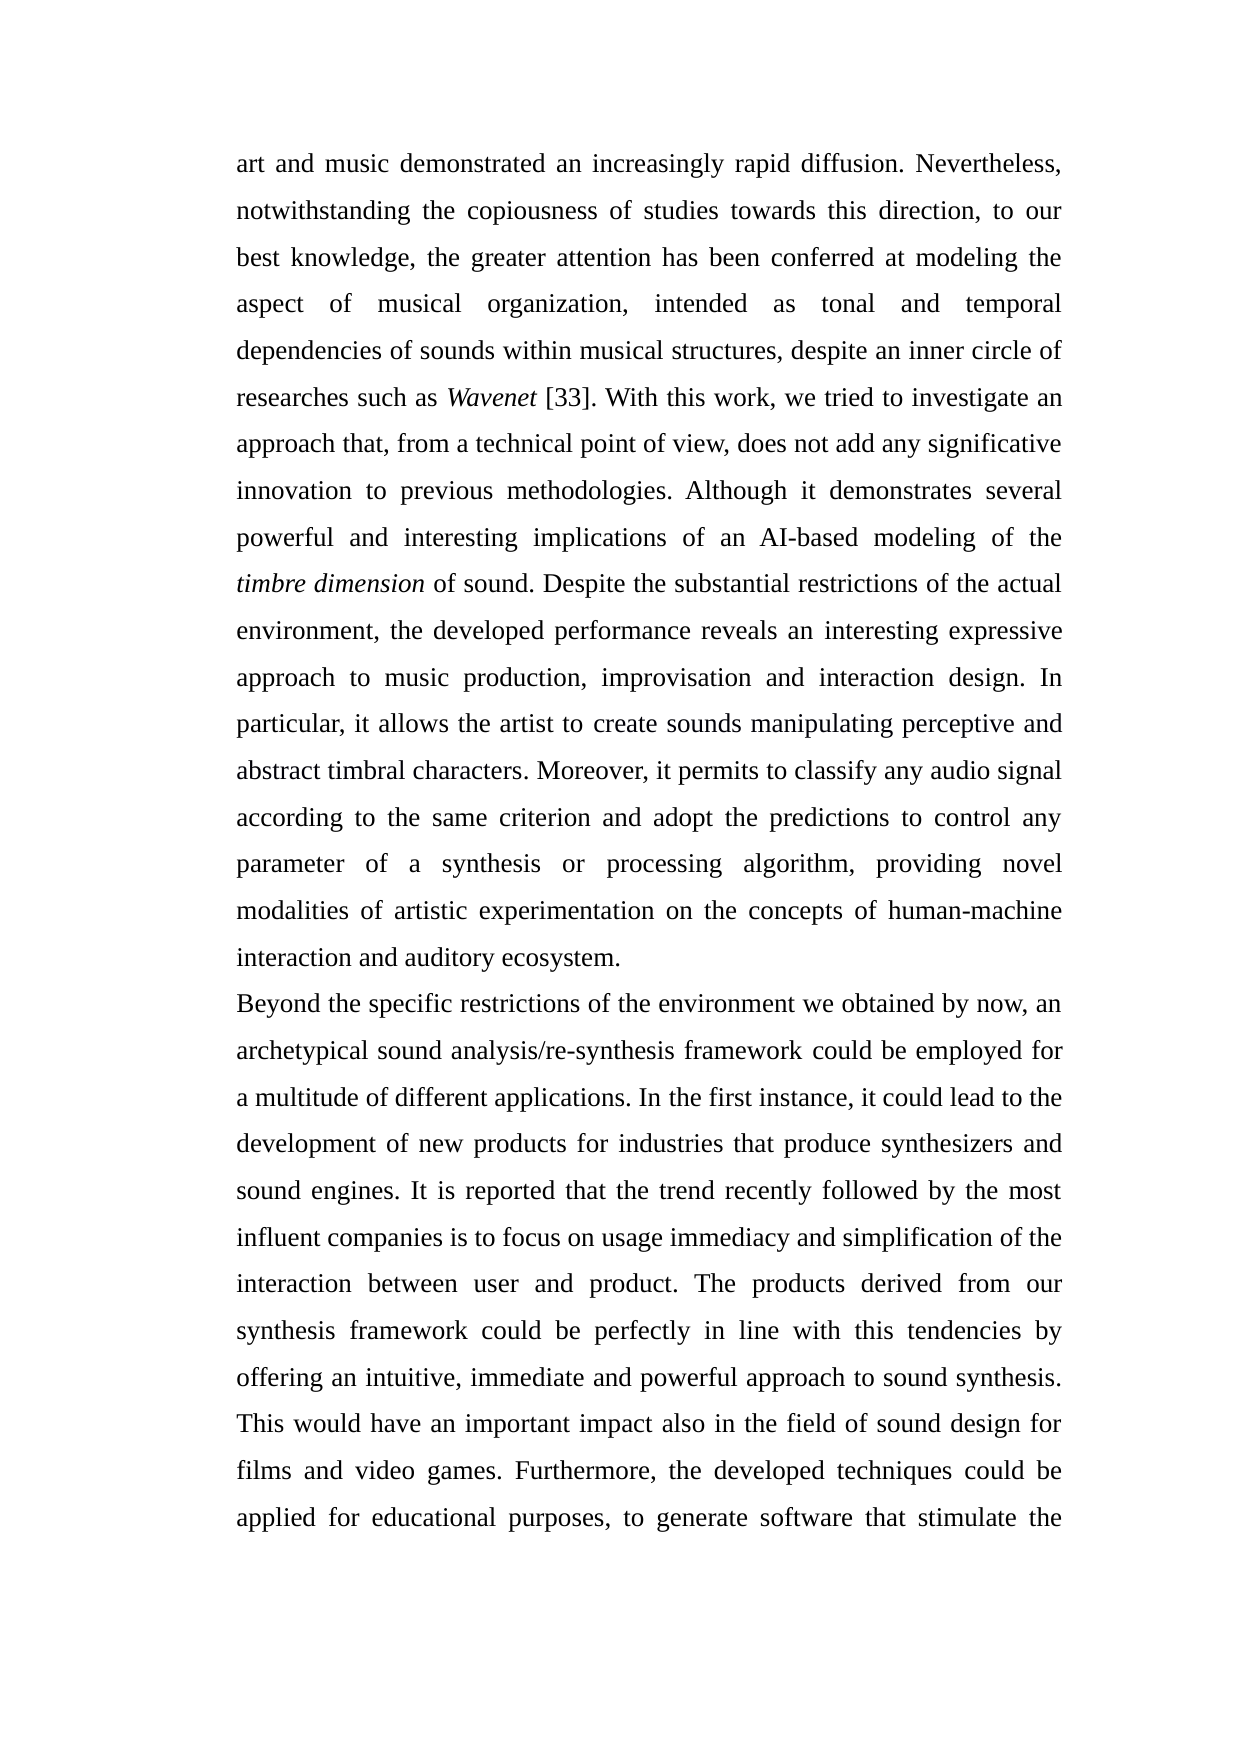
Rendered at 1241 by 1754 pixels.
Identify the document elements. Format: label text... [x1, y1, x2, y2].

text Beyond the specific restrictions of the environment we obtained by now, an archetypical sound analysis/re-synthesis framework could be employed for a multitude of different applications. In the first instance, it could lead to the development of new products for industries that produce synthesizers and sound engines. It is reported that the trend recently followed by the most influent companies is to focus on usage immediacy and simplification of the interaction between user and product. The products derived from our synthesis framework could be perfectly in line with this tendencies by offering an intuitive, immediate and powerful approach to sound synthesis. This would have an important impact also in the field of sound design for films and video games. Furthermore, the developed techniques could be applied for educational purposes, to generate software that stimulate the [236, 988, 1063, 1532]
text art and music demonstrated an increasingly rapid diffusion. Nevertheless, notwithstanding the copiousness of studies towards this direction, to our best knowledge, the greater attention has been conferred at modeling the aspect of musical organization, intended as tonal and temporal dependencies of sounds within musical structures, despite an inner circle of researches such as Wavenet [33]. With this work, we tried to investigate an approach that, from a technical point of view, does not add any significative innovation to previous methodologies. Although it demonstrates several powerful and interesting implications of an AI-based modeling of the timbre dimension of sound. Despite the substantial restrictions of the actual environment, the developed performance reveals an interesting expressive approach to music production, improvisation and interaction design. In particular, it allows the artist to create sounds manipulating perceptive and abstract timbral characters. Moreover, it permits to classify any audio signal according to the same criterion and adopt the predictions to control any parameter of a synthesis or processing algorithm, providing novel modalities of artistic experimentation on the concepts of human-machine interaction and auditory ecosystem. [236, 148, 1063, 972]
